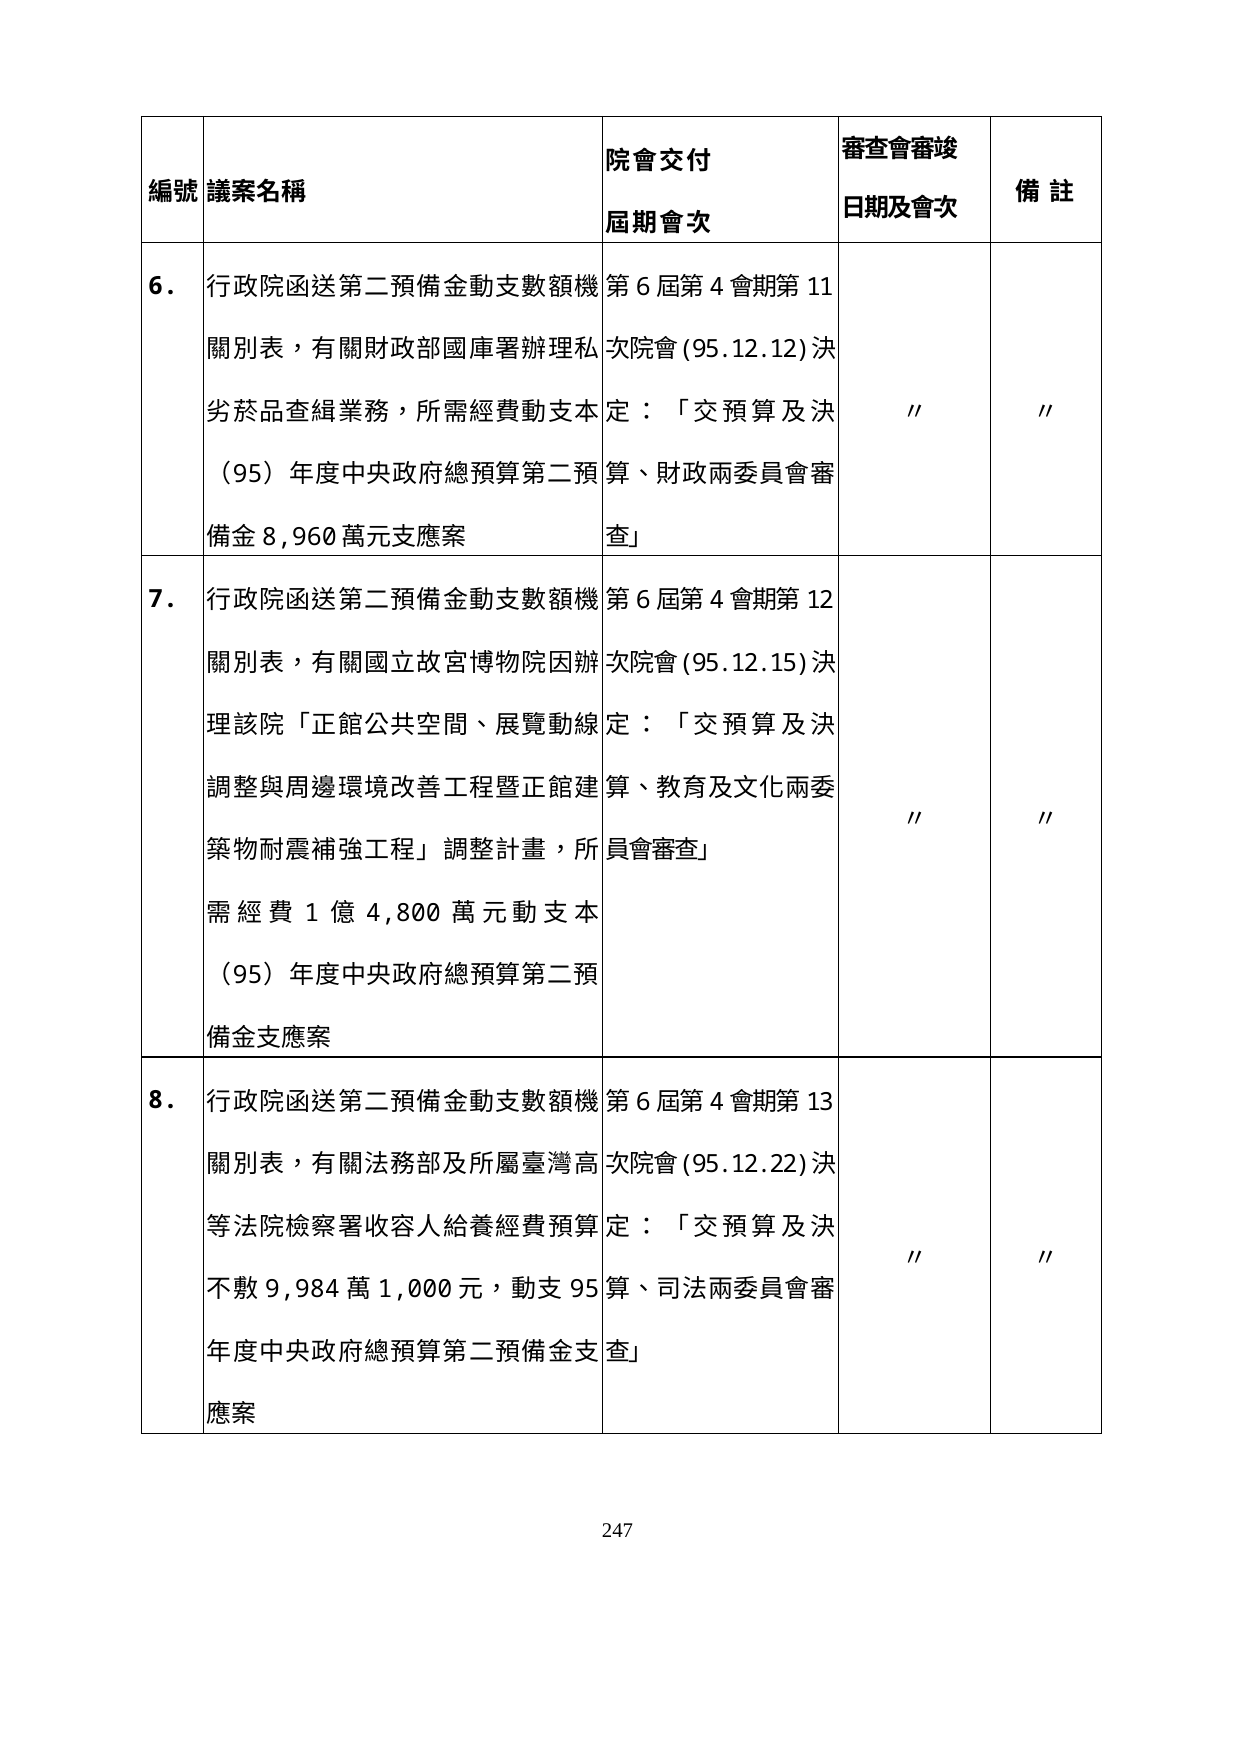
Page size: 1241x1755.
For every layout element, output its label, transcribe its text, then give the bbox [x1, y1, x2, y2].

table_cell 〃 [839, 243, 990, 555]
table_cell 〃 [839, 1058, 990, 1432]
table_header 備 註 [991, 117, 1101, 242]
table_cell 第6屆第4會期第11次院會(95.12.12)決定：「交預算及決算、財政兩委員會審查」 [603, 243, 838, 555]
table_header 院會交付 屆期會次 [603, 117, 838, 242]
table_header 議案名稱 [204, 117, 602, 242]
table_header 編號 [142, 117, 203, 242]
table_header 審查會審竣 日期及會次 [839, 117, 990, 242]
table_cell 〃 [991, 556, 1101, 1056]
table_cell 行政院函送第二預備金動支數額機關別表，有關財政部國庫署辦理私劣菸品查緝業務，所需經費動支本（95）年度中央政府總預算第二預備金8,960萬元支應案 [204, 243, 602, 555]
table_cell 行政院函送第二預備金動支數額機關別表，有關法務部及所屬臺灣高等法院檢察署收容人給養經費預算不敷9,984萬1,000元，動支95年度中央政府總預算第二預備金支應案 [204, 1058, 602, 1432]
table_cell 第6屆第4會期第13次院會(95.12.22)決定：「交預算及決算、司法兩委員會審查」 [603, 1058, 838, 1432]
table_cell 〃 [991, 1058, 1101, 1432]
table_cell 〃 [839, 556, 990, 1056]
table_cell [142, 556, 203, 1056]
table_cell 〃 [991, 243, 1101, 555]
table_cell 第6屆第4會期第12次院會(95.12.15)決定：「交預算及決算、教育及文化兩委員會審查」 [603, 556, 838, 1056]
table_cell [142, 243, 203, 555]
table_cell 行政院函送第二預備金動支數額機關別表，有關國立故宮博物院因辦理該院「正館公共空間、展覽動線調整與周邊環境改善工程暨正館建築物耐震補強工程」調整計畫，所需經費1億4,800萬元動支本（95）年度中央政府總預算第二預備金支應案 [204, 556, 602, 1056]
table_cell [142, 1058, 203, 1432]
